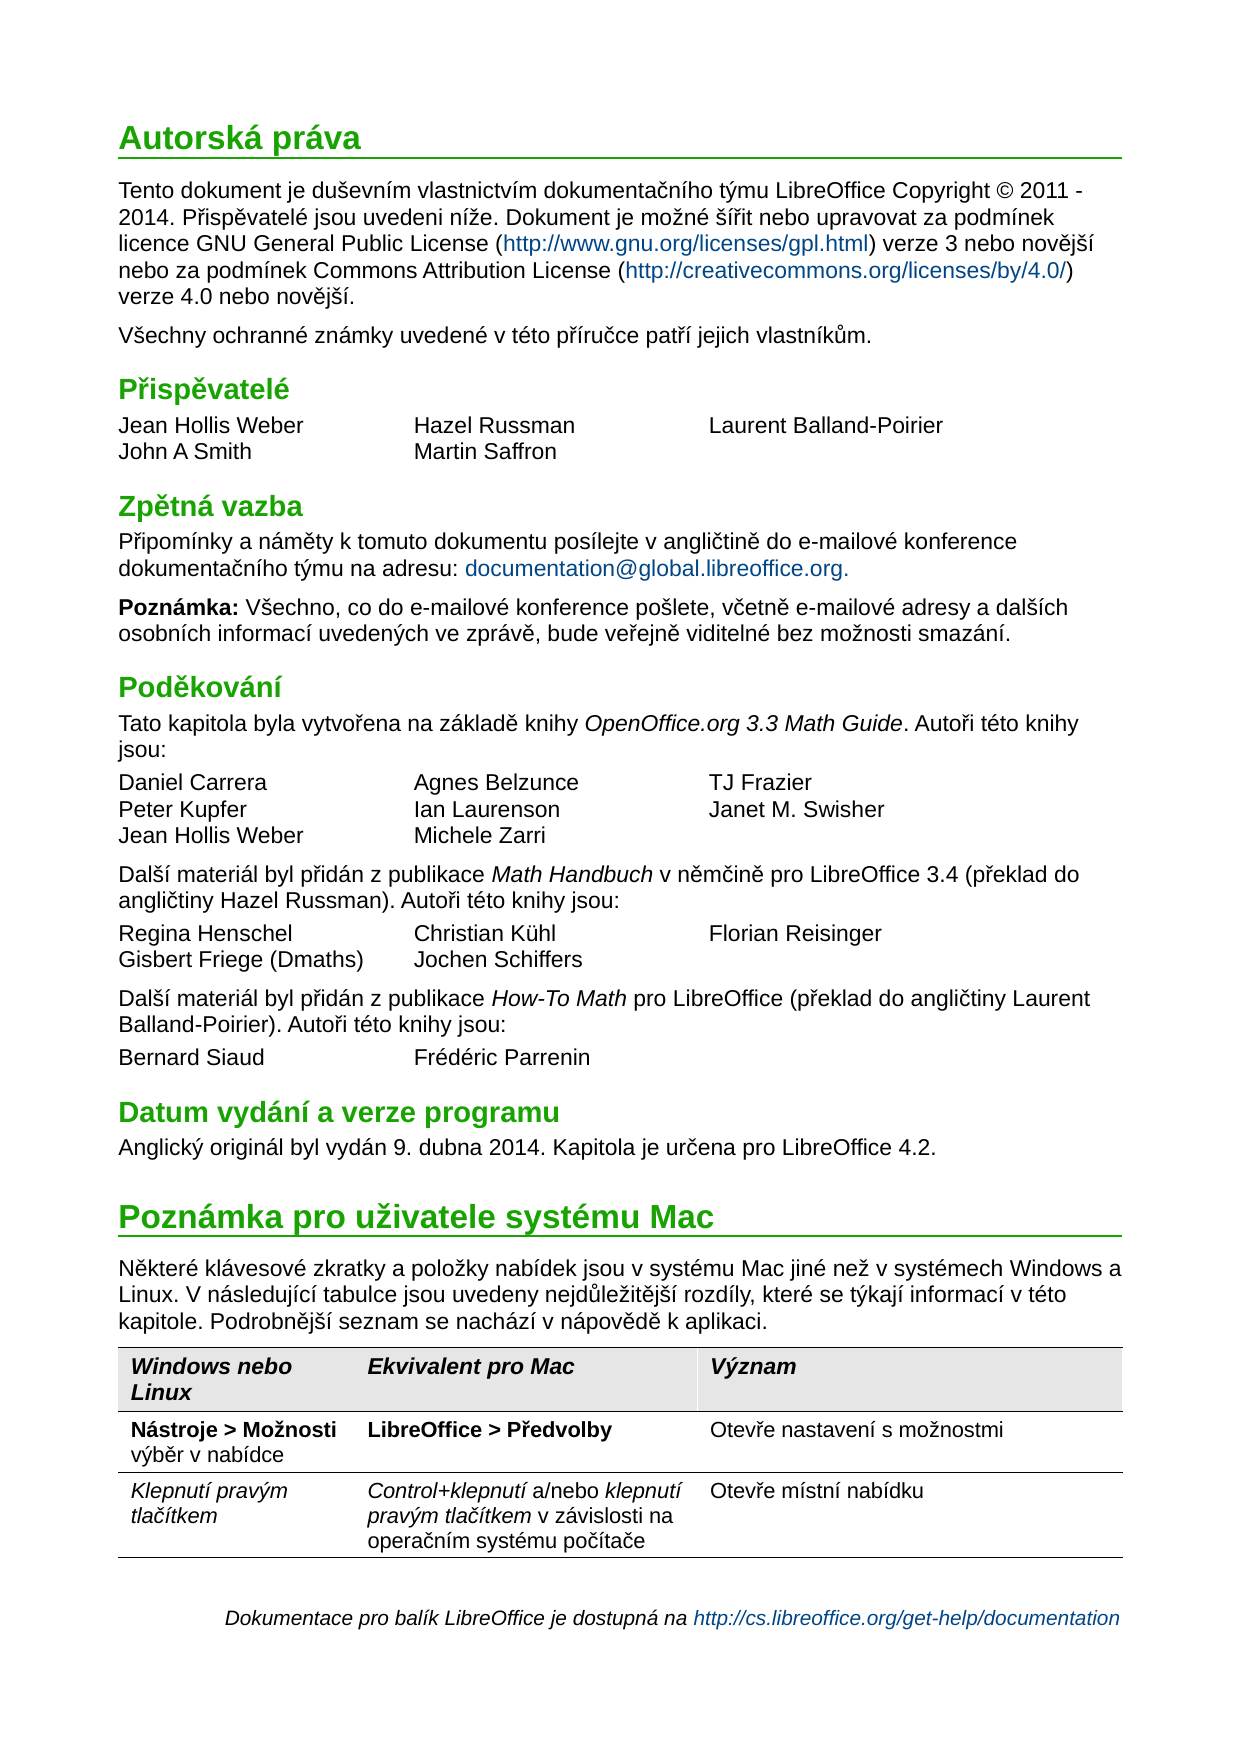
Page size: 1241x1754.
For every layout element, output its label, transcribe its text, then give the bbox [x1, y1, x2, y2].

table_header Windows nebo Linux [118, 1348, 355, 1411]
text Připomínky a náměty k tomuto dokumentu posílejte v angličtině do e-mailové konference dokumentačního týmu na adresu: documentation@global.libreoffice.org. [118, 528, 1122, 581]
text Anglický originál byl vydán 9. dubna 2014. Kapitola je určena pro LibreOffice 4.2. [118, 1134, 1122, 1161]
table_cell Otevře nastavení s možnostmi [698, 1412, 1122, 1472]
list Další materiál byl přidán z publikace How-To Math pro LibreOffice (překlad do angličtiny Laurent Balland-Poirier). Autoři této knihy jsou: [118, 985, 1122, 1038]
text Všechny ochranné známky uvedené v této příručce patří jejich vlastníkům. [118, 322, 1122, 348]
text Poznámka: Všechno, co do e-mailové konference pošlete, včetně e-mailové adresy a dalších osobních informací uvedených ve zprávě, bude veřejně viditelné bez možnosti smazání. [118, 593, 1122, 646]
subtitle Autorská práva [118, 118, 1122, 157]
table_cell LibreOffice > Předvolby [355, 1412, 697, 1472]
table_cell Klepnutí pravým tlačítkem [118, 1473, 355, 1557]
table_cell Control+klepnutí a/nebo klepnutí pravým tlačítkem v závislosti na operačním systému počítače [355, 1473, 697, 1557]
text Některé klávesové zkratky a položky nabídek jsou v systému Mac jiné než v systémech Windows a Linux. V následující tabulce jsou uvedeny nejdůležitější rozdíly, které se týkají informací v této kapitole. Podrobnější seznam se nachází v nápovědě k aplikaci. [118, 1255, 1122, 1334]
text Regina Henschel Christian Kühl Florian Reisinger Gisbert Friege (Dmaths) Jochen Schiffers [118, 920, 1122, 973]
text Daniel Carrera Agnes Belzunce TJ Frazier Peter Kupfer Ian Laurenson Janet M. Swisher Jean Hollis Weber Michele Zarri [118, 769, 1122, 848]
table_header Význam [698, 1348, 1122, 1411]
table_header Ekvivalent pro Mac [355, 1348, 697, 1411]
text Jean Hollis Weber Hazel Russman Laurent Balland-Poirier John A Smith Martin Saffron [118, 412, 1122, 464]
subtitle Poděkování [118, 671, 1122, 704]
subtitle Zpětná vazba [118, 489, 1122, 522]
subtitle Přispěvatelé [118, 372, 1122, 406]
table_cell Otevře místní nabídku [698, 1473, 1122, 1557]
subtitle Poznámka pro uživatele systému Mac [118, 1197, 1122, 1235]
text Bernard Siaud Frédéric Parrenin [118, 1044, 1122, 1071]
table_cell Nástroje > Možnosti výběr v nabídce [118, 1412, 355, 1472]
text Tento dokument je duševním vlastnictvím dokumentačního týmu LibreOffice Copyright © 2011 - 2014. Přispěvatelé jsou uvedeni níže. Dokument je možné šířit nebo upravovat za podmínek licence GNU General Public License (http://www.gnu.org/licenses/gpl.html) verze 3 nebo novější nebo za podmínek Commons Attribution License (http://creativecommons.org/licenses/by/4.0/) verze 4.0 nebo novější. [118, 177, 1122, 309]
subtitle Datum vydání a verze programu [118, 1095, 1122, 1128]
list Další materiál byl přidán z publikace Math Handbuch v němčině pro LibreOffice 3.4 (překlad do angličtiny Hazel Russman). Autoři této knihy jsou: [118, 861, 1122, 913]
list Tato kapitola byla vytvořena na základě knihy OpenOffice.org 3.3 Math Guide. Autoři této knihy jsou: [118, 710, 1122, 763]
